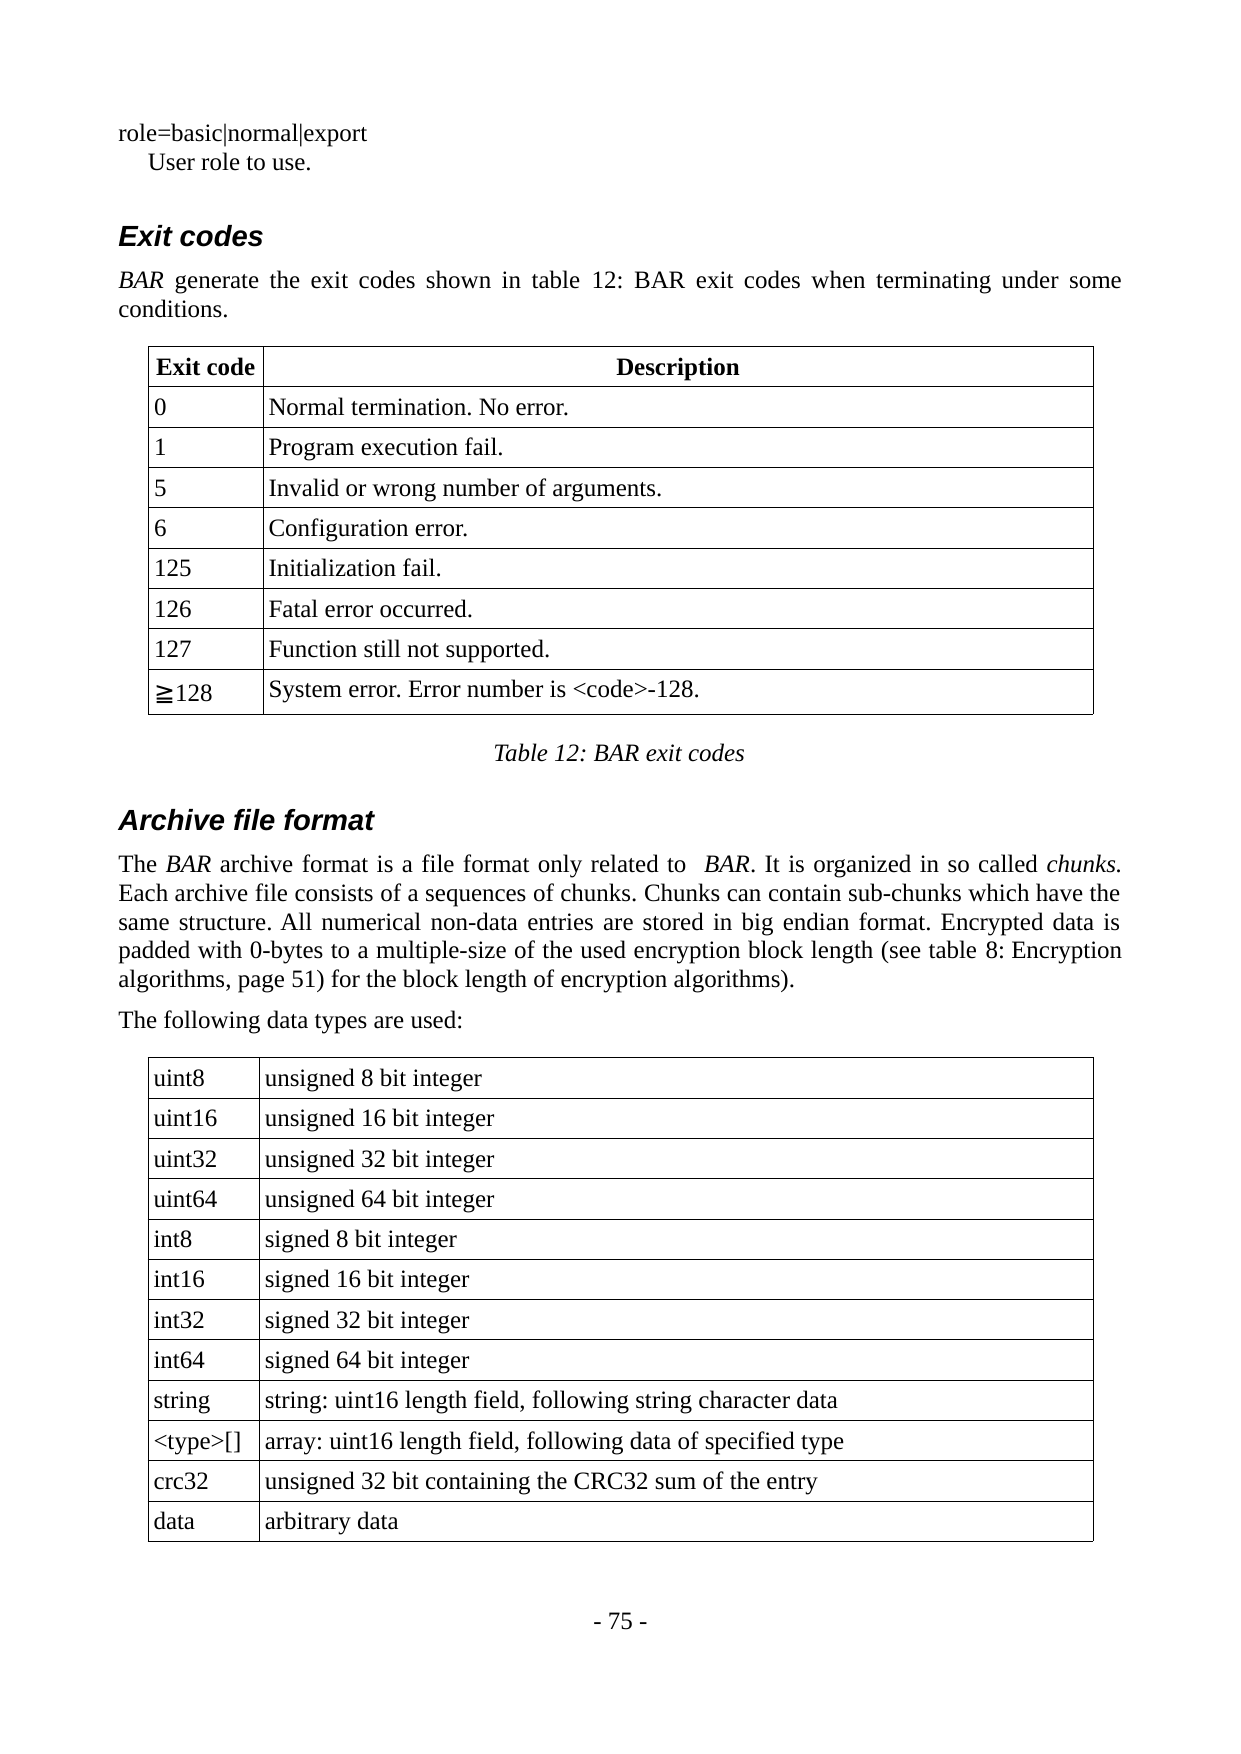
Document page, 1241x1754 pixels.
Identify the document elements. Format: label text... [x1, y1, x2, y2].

table_cell ≧128 [149, 670, 263, 714]
table_cell 0 [149, 387, 263, 427]
table_cell signed 16 bit integer [260, 1260, 1093, 1299]
table_header Description [264, 347, 1093, 386]
text The BAR archive format is a file format only related to BAR. It is organized in so called chunks. Each archive file consists of a sequences of chunks. Chunks can contain sub-chunks which have the same structure. All numerical non-data entries are stored in big endian format. Encrypted data is padded with 0-bytes to a multiple-size of the used encryption block length (see table 8: Encryption algorithms, page 50) for the block length of encryption algorithms). [118, 849, 1122, 993]
table_cell unsigned 32 bit containing the CRC32 sum of the entry [260, 1461, 1093, 1501]
table_cell signed 64 bit integer [260, 1340, 1093, 1380]
table_cell signed 8 bit integer [260, 1220, 1093, 1259]
table_cell Initialization fail. [264, 549, 1093, 588]
table_cell string: uint16 length field, following string character data [260, 1381, 1093, 1420]
text The following data types are used: [118, 1005, 1122, 1034]
table_cell uint16 [149, 1099, 259, 1138]
table_cell int64 [149, 1340, 259, 1380]
table_cell Invalid or wrong number of arguments. [264, 468, 1093, 507]
table_cell string [149, 1381, 259, 1420]
subtitle Archive file format [118, 803, 1122, 837]
text BAR generate the exit codes shown in table 12: BAR exit codes when terminating under some conditions. [118, 265, 1122, 322]
table_cell <type>[] [149, 1421, 259, 1460]
table_cell Configuration error. [264, 508, 1093, 548]
table_cell Function still not supported. [264, 629, 1093, 668]
table_cell signed 32 bit integer [260, 1300, 1093, 1339]
table_cell data [149, 1502, 259, 1541]
table_cell int8 [149, 1220, 259, 1259]
table_cell crc32 [149, 1461, 259, 1501]
table_cell 127 [149, 629, 263, 668]
subtitle Exit codes [118, 219, 1122, 252]
table_header Exit code [149, 347, 263, 386]
table_cell unsigned 64 bit integer [260, 1179, 1093, 1218]
table_cell 1 [149, 428, 263, 467]
table_cell unsigned 16 bit integer [260, 1099, 1093, 1138]
table_cell int32 [149, 1300, 259, 1339]
table_cell 125 [149, 549, 263, 588]
title role=basic|normal|export [118, 118, 1122, 147]
table_cell uint32 [149, 1139, 259, 1178]
table_cell 126 [149, 589, 263, 628]
table_cell unsigned 32 bit integer [260, 1139, 1093, 1178]
table_cell int16 [149, 1260, 259, 1299]
text User role to use. [148, 147, 1122, 176]
text Table 12: BAR exit codes [118, 738, 1122, 767]
table_cell 5 [149, 468, 263, 507]
table_cell Fatal error occurred. [264, 589, 1093, 628]
table_header unsigned 8 bit integer [260, 1058, 1093, 1097]
table_cell array: uint16 length field, following data of specified type [260, 1421, 1093, 1460]
table_header uint8 [149, 1058, 259, 1097]
table_cell Normal termination. No error. [264, 387, 1093, 427]
table_cell System error. Error number is <code>-128. [264, 670, 1093, 714]
table_cell Program execution fail. [264, 428, 1093, 467]
table_cell 6 [149, 508, 263, 548]
table_cell uint64 [149, 1179, 259, 1218]
table_cell arbitrary data [260, 1502, 1093, 1541]
